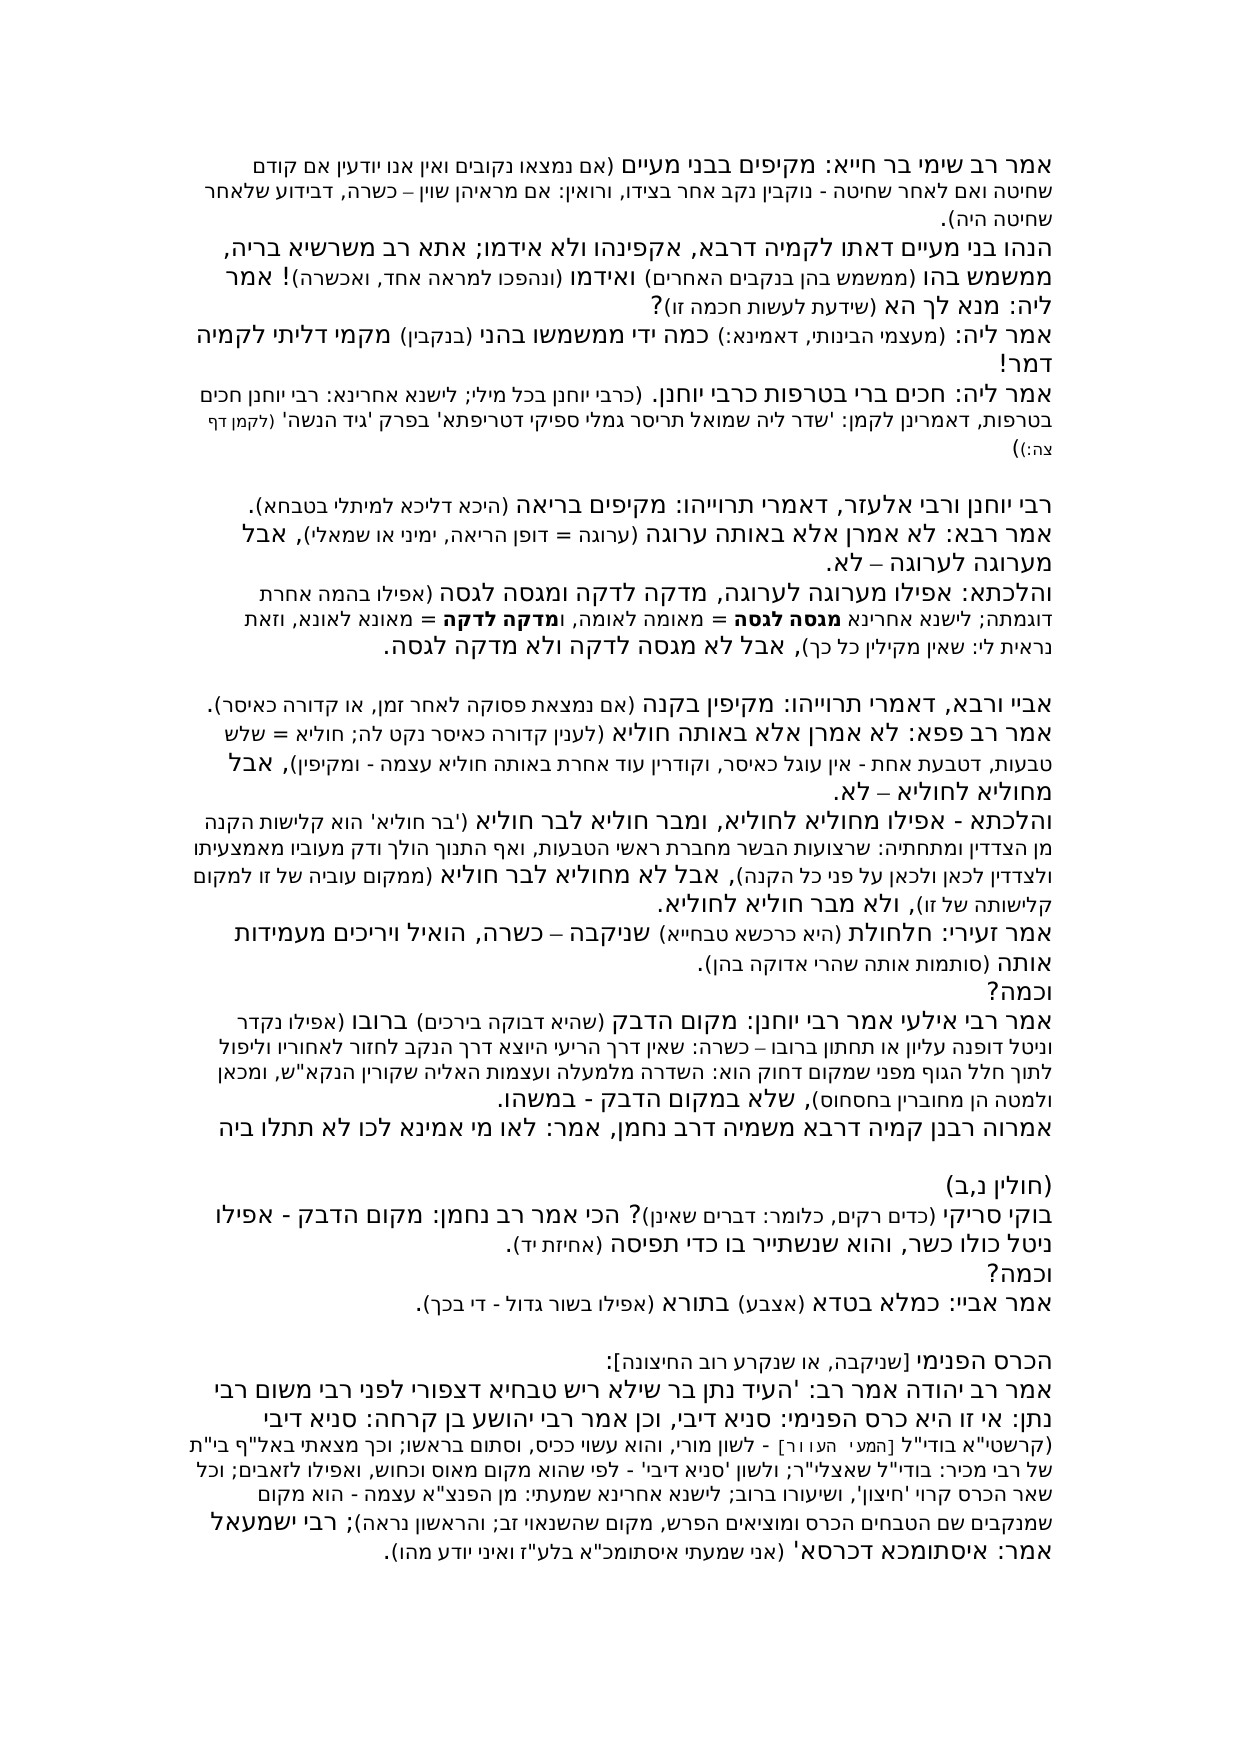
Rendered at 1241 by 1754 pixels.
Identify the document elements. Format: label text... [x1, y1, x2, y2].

text וכמה? [187, 977, 1053, 1006]
text והלכתא: אפילו מערוגה לערוגה, מדקה לדקה ומגסה לגסה (אפילו בהמה אחרת דוגמתה; לישנא אחרינא מגסה לגסה = מאומה לאומה, ומדקה לדקה = מאונא לאונא, וזאת נראית לי: שאין מקילין כל כך), אבל לא מגסה לדקה ולא מדקה לגסה. [187, 578, 1053, 661]
text אמר רבי אילעי אמר רבי יוחנן: מקום הדבק (שהיא דבוקה בירכים) ברובו (אפילו נקדר וניטל דופנה עליון או תחתון ברובו – כשרה: שאין דרך הריעי היוצא דרך הנקב לחזור לאחוריו וליפול לתוך חלל הגוף מפני שמקום דחוק הוא: השדרה מלמעלה ועצמות האליה שקורין הנקא"ש, ומכאן ולמטה הן מחוברין בחסחוס), שלא במקום הדבק - במשהו. [187, 1006, 1053, 1113]
text רבי יוחנן ורבי אלעזר, דאמרי תרוייהו: מקיפים בריאה (היכא דליכא למיתלי בטבחא). [187, 490, 1053, 519]
text אביי ורבא, דאמרי תרוייהו: מקיפין בקנה (אם נמצאת פסוקה לאחר זמן, או קדורה כאיסר). [187, 689, 1053, 718]
text אמר ליה: חכים ברי בטרפות כרבי יוחנן. (כרבי יוחנן בכל מילי; לישנא אחרינא: רבי יוחנן חכים בטרפות, דאמרינן לקמן: 'שדר ליה שמואל תריסר גמלי ספיקי דטריפתא' בפרק 'גיד הנשה' (לקמן דף צה:)) [187, 379, 1053, 461]
text בוקי סריקי (כדים רקים, כלומר: דברים שאינן)? הכי אמר רב נחמן: מקום הדבק - אפילו ניטל כולו כשר, והוא שנשתייר בו כדי תפיסה (אחיזת יד). [187, 1200, 1053, 1259]
text אמר רב שימי בר חייא: מקיפים בבני מעיים (אם נמצאו נקובים ואין אנו יודעין אם קודם שחיטה ואם לאחר שחיטה - נוקבין נקב אחר בצידו, ורואין: אם מראיהן שוין – כשרה, דבידוע שלאחר שחיטה היה). [187, 150, 1053, 233]
text אמר רב פפא: לא אמרן אלא באותה חוליא (לענין קדורה כאיסר נקט לה; חוליא = שלש טבעות, דטבעת אחת - אין עוגל כאיסר, וקודרין עוד אחרת באותה חוליא עצמה - ומקיפין), אבל מחוליא לחוליא – לא. [187, 718, 1053, 806]
text אמר רב יהודה אמר רב: 'העיד נתן בר שילא ריש טבחיא דצפורי לפני רבי משום רבי נתן: אי זו היא כרס הפנימי: סניא דיבי, וכן אמר רבי יהושע בן קרחה: סניא דיבי (קרשטי"א בודי"ל [המעי העוור] - לשון מורי, והוא עשוי ככיס, וסתום בראשו; וכך מצאתי באל"ף בי"ת של רבי מכיר: בודי"ל שאצלי"ר; ולשון 'סניא דיבי' - לפי שהוא מקום מאוס וכחוש, ואפילו לזאבים; וכל שאר הכרס קרוי 'חיצון', ושיעורו ברוב; לישנא אחרינא שמעתי: מן הפנצ"א עצמה - הוא מקום שמנקבים שם הטבחים הכרס ומוציאים הפרש, מקום שהשנאוי זב; והראשון נראה); רבי ישמעאל אמר: איסתומכא דכרסא' (אני שמעתי איסתומכ"א בלע"ז ואיני יודע מהו). [187, 1375, 1053, 1565]
text אמר זעירי: חלחולת (היא כרכשא טבחייא) שניקבה – כשרה, הואיל ויריכים מעמידות אותה (סותמות אותה שהרי אדוקה בהן). [187, 918, 1053, 977]
text אמרוה רבנן קמיה דרבא משמיה דרב נחמן, אמר: לאו מי אמינא לכו לא תתלו ביה [187, 1113, 1053, 1142]
text אמר אביי: כמלא בטדא (אצבע) בתורא (אפילו בשור גדול - די בכך). [187, 1288, 1053, 1317]
text אמר רבא: לא אמרן אלא באותה ערוגה (ערוגה = דופן הריאה, ימיני או שמאלי), אבל מערוגה לערוגה – לא. [187, 519, 1053, 578]
text אמר ליה: (מעצמי הבינותי, דאמינא:) כמה ידי ממשמשו בהני (בנקבין) מקמי דליתי לקמיה דמר! [187, 320, 1053, 379]
text (חולין נ,ב) [187, 1171, 1053, 1200]
text הכרס הפנימי [שניקבה, או שנקרע רוב החיצונה]: [187, 1346, 1053, 1375]
text והלכתא - אפילו מחוליא לחוליא, ומבר חוליא לבר חוליא ('בר חוליא' הוא קלישות הקנה מן הצדדין ומתחתיה: שרצועות הבשר מחברת ראשי הטבעות, ואף התנוך הולך ודק מעוביו מאמצעיתו ולצדדין לכאן ולכאן על פני כל הקנה), אבל לא מחוליא לבר חוליא (ממקום עוביה של זו למקום קלישותה של זו), ולא מבר חוליא לחוליא. [187, 806, 1053, 918]
text הנהו בני מעיים דאתו לקמיה דרבא, אקפינהו ולא אידמו; אתא רב משרשיא בריה, ממשמש בהו (ממשמש בהן בנקבים האחרים) ואידמו (ונהפכו למראה אחד, ואכשרה)! אמר ליה: מנא לך הא (שידעת לעשות חכמה זו)? [187, 233, 1053, 320]
text וכמה? [187, 1259, 1053, 1288]
